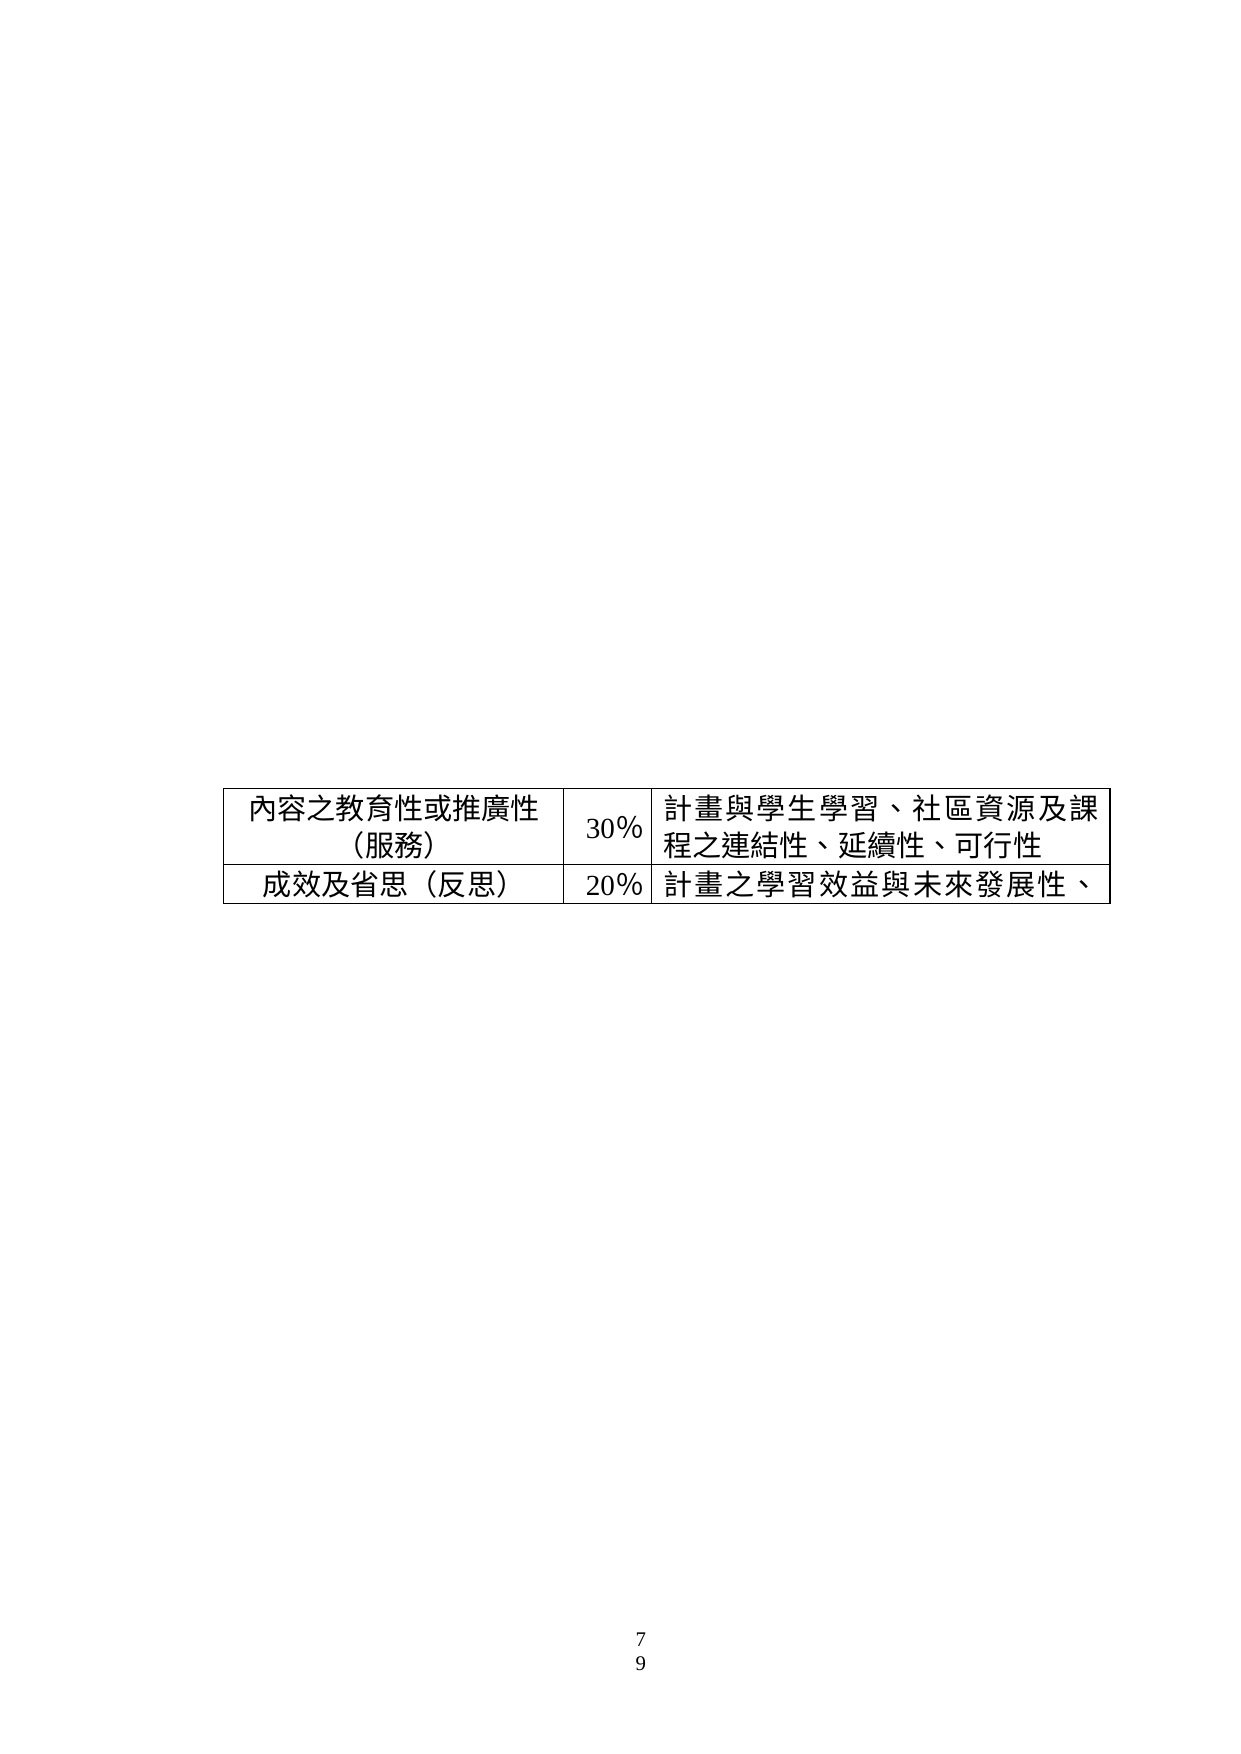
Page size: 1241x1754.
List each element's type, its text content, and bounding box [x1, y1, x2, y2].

table_cell 內容之教育性或推廣性 （服務） [224, 789, 563, 864]
table_cell 30％ [564, 789, 651, 864]
table_cell 計畫之學習效益與未來發展性、 [652, 865, 1109, 903]
table_cell 計畫與學生學習、社區資源及課程之連結性、延續性、可行性 [652, 789, 1109, 864]
table_cell 20％ [564, 865, 651, 903]
table_cell 成效及省思（反思） [224, 865, 563, 903]
